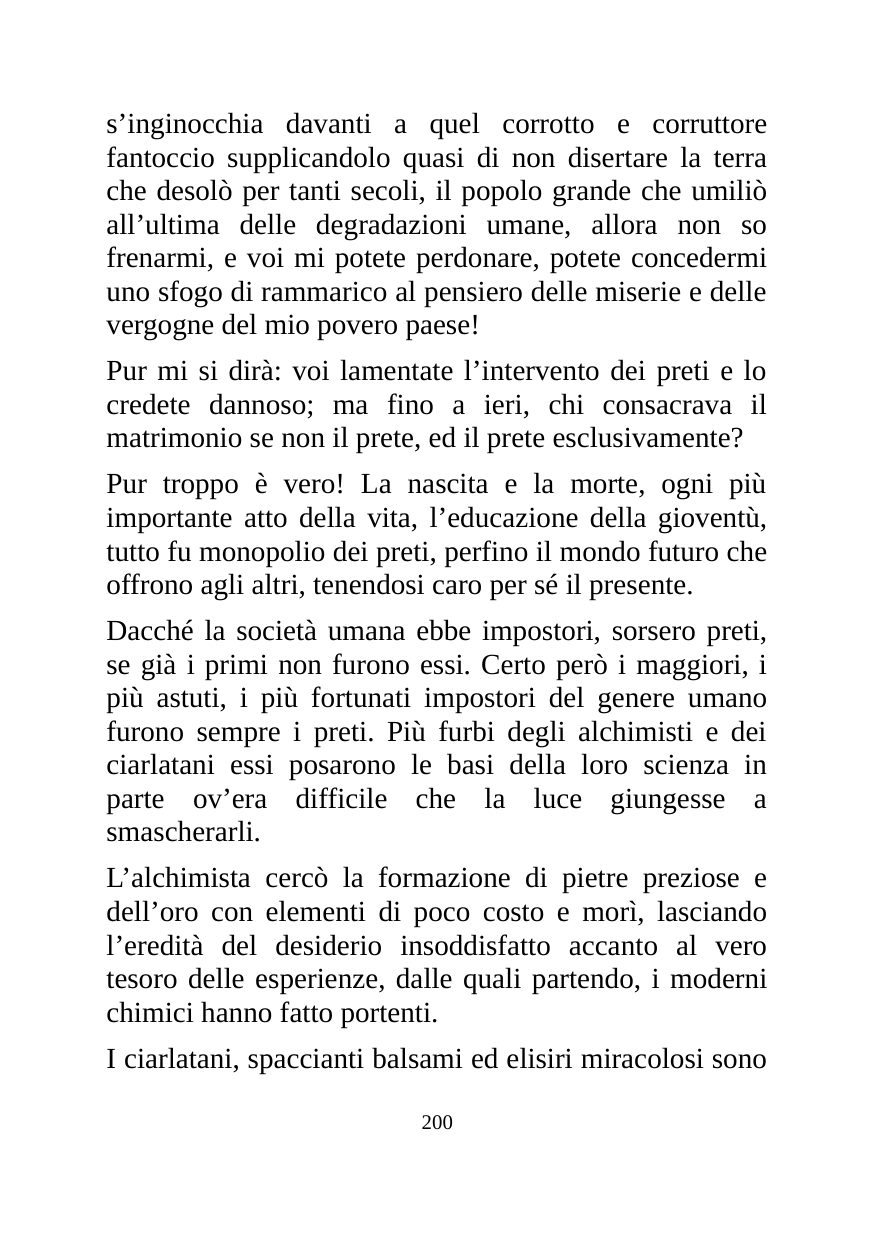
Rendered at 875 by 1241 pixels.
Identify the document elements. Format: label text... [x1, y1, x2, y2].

text Dacché la società umana ebbe impostori, sorsero preti, se già i primi non furono essi. Certo però i maggiori, i più astuti, i più fortunati impostori del genere umano furono sempre i preti. Più furbi degli alchimisti e dei ciarlatani essi posarono le basi della loro scienza in parte ov’era difficile che la luce giungesse a smascherarli. [106, 613, 768, 848]
text Pur troppo è vero! La nascita e la morte, ogni più importante atto della vita, l’educazione della gioventù, tutto fu monopolio dei preti, perfino il mondo futuro che offrono agli altri, tenendosi caro per sé il presente. [106, 467, 768, 601]
text I ciarlatani, spaccianti balsami ed elisiri miracolosi sono [106, 1041, 768, 1074]
text L’alchimista cercò la formazione di pietre preziose e dell’oro con elementi di poco costo e morì, lasciando l’eredità del desiderio insoddisfatto accanto al vero tesoro delle esperienze, dalle quali partendo, i moderni chimici hanno fatto portenti. [106, 861, 768, 1028]
text s’inginocchia davanti a quel corrotto e corruttore fantoccio supplicandolo quasi di non disertare la terra che desolò per tanti secoli, il popolo grande che umiliò all’ultima delle degradazioni umane, allora non so frenarmi, e voi mi potete perdonare, potete concedermi uno sfogo di rammarico al pensiero delle miserie e delle vergogne del mio povero paese! [106, 106, 768, 341]
text Pur mi si dirà: voi lamentate l’intervento dei preti e lo credete dannoso; ma fino a ieri, chi consacrava il matrimonio se non il prete, ed il prete esclusivamente? [106, 353, 768, 454]
